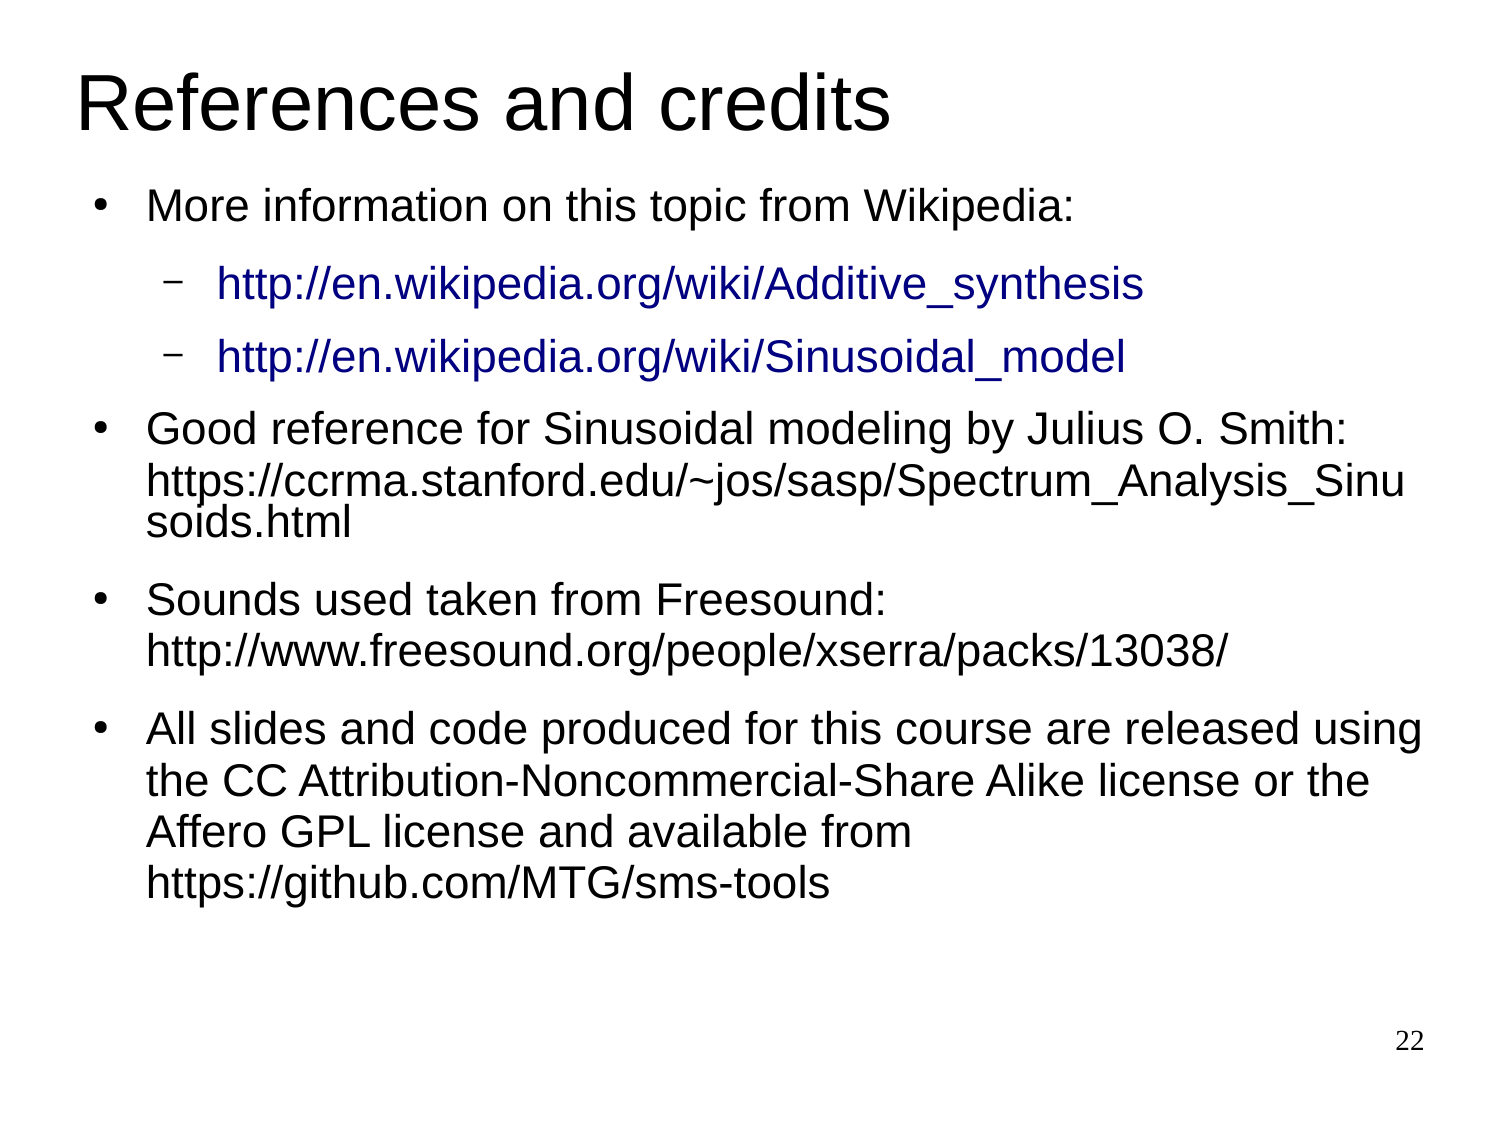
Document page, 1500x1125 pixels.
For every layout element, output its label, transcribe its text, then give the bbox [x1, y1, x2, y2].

list More information on this topic from Wikipedia: http://en.wikipedia.org/wiki/Additive_synthesis http://en.wikipedia.org/wiki/Sinusoidal_model Good reference for Sinusoidal modeling by Julius O. Smith: https://ccrma.stanford.edu/~jos/sasp/Spectrum_Analysis_Sinusoids.html Sounds used taken from Freesound: http://www.freesound.org/people/xserra/packs/13038/ All slides and code produced for this course are released using the CC Attribution-Noncommercial-Share Alike license or the Affero GPL license and available from https://github.com/MTG/sms-tools [75, 179, 1425, 1036]
title References and credits [75, 9, 1425, 179]
